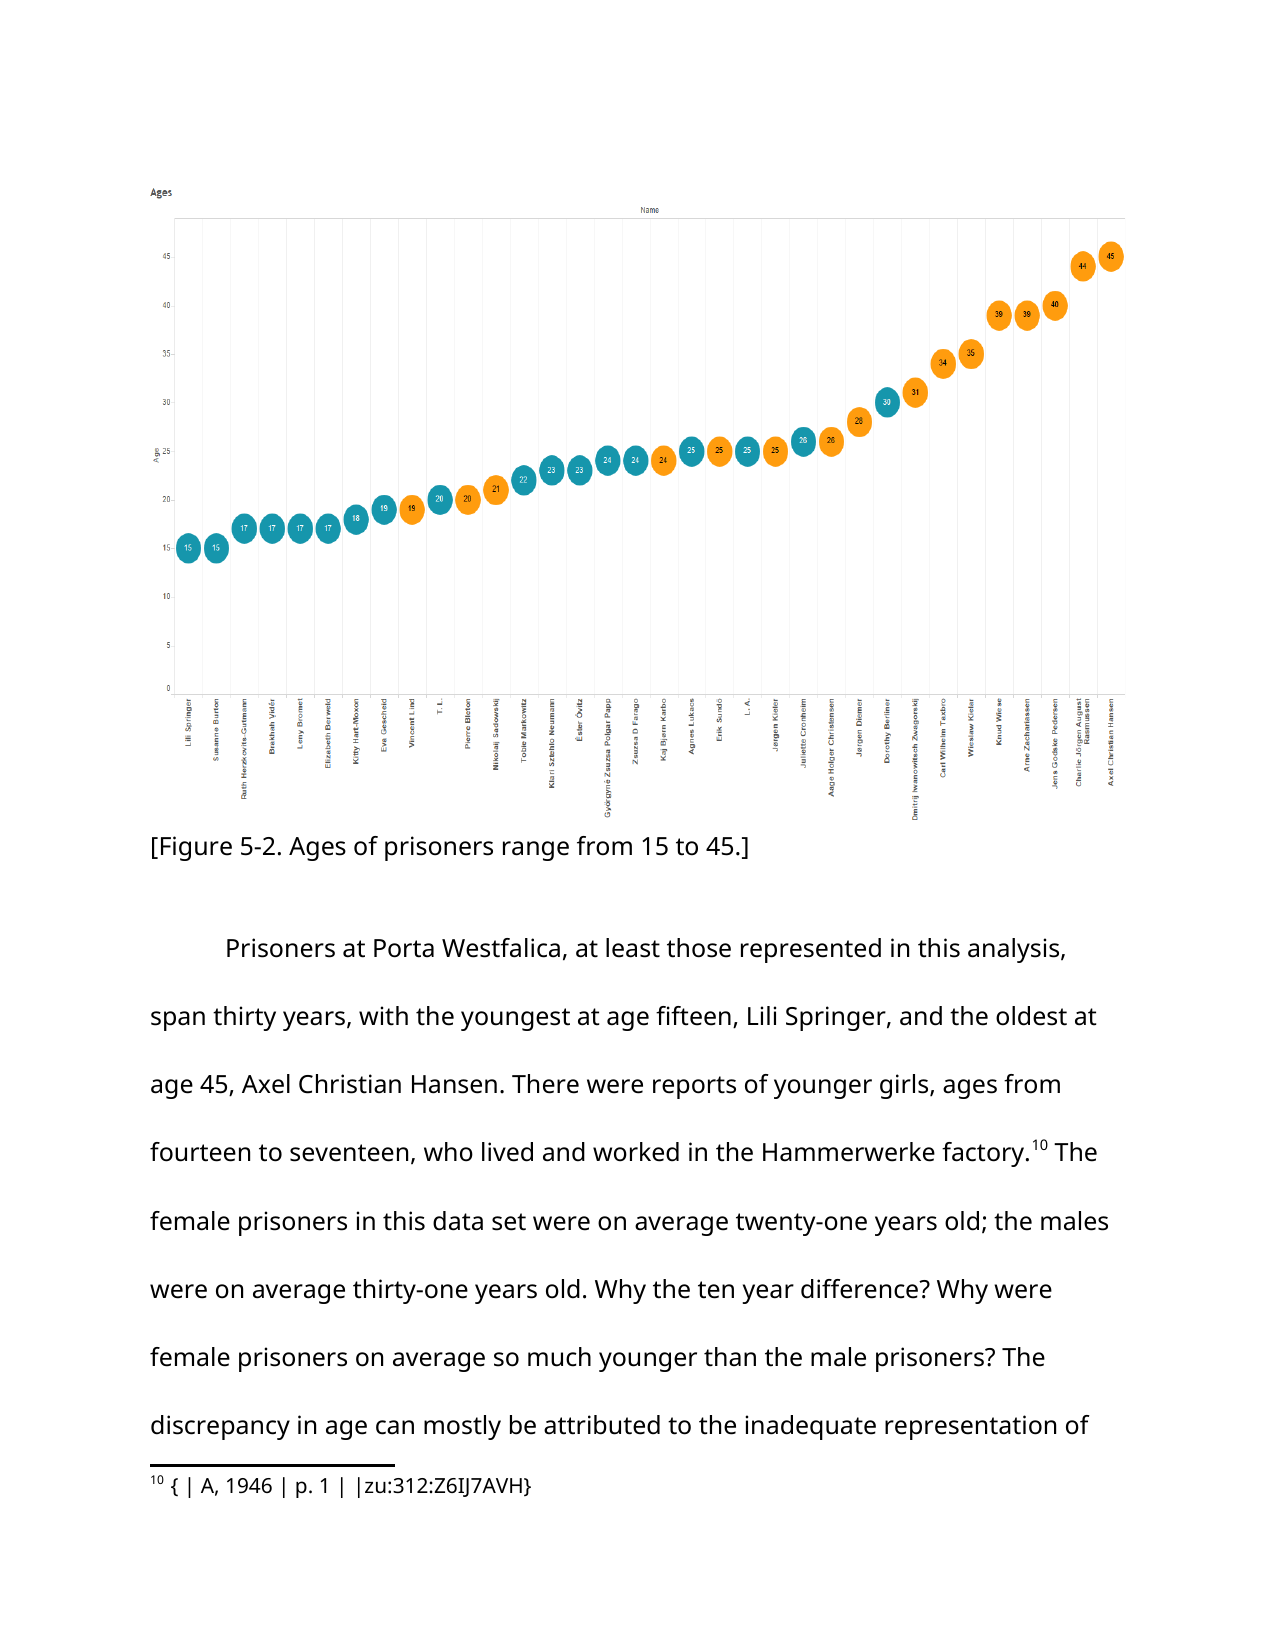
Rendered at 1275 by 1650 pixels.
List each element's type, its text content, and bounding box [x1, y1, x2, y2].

text { | A, 1946 | p. 1 | |zu:312:Z6IJ7AVH} [150, 1472, 1125, 1500]
picture [150, 184, 1125, 829]
text [Figure 5-2. Ages of prisoners range from 15 to 45.] [150, 829, 1125, 862]
text Prisoners at Porta Westfalica, at least those represented in this analysis, span thirty years, with the youngest at age fifteen, Lili Springer, and the oldest at age 45, Axel Christian Hansen. There were reports of younger girls, ages from fourteen to seventeen, who lived and worked in the Hammerwerke factory. The female prisoners in this data set were on average twenty-one years old; the males were on average thirty-one years old. Why the ten year difference? Why were female prisoners on average so much younger than the male prisoners? The discrepancy in age can mostly be attributed to the inadequate representation of [150, 931, 1125, 1442]
